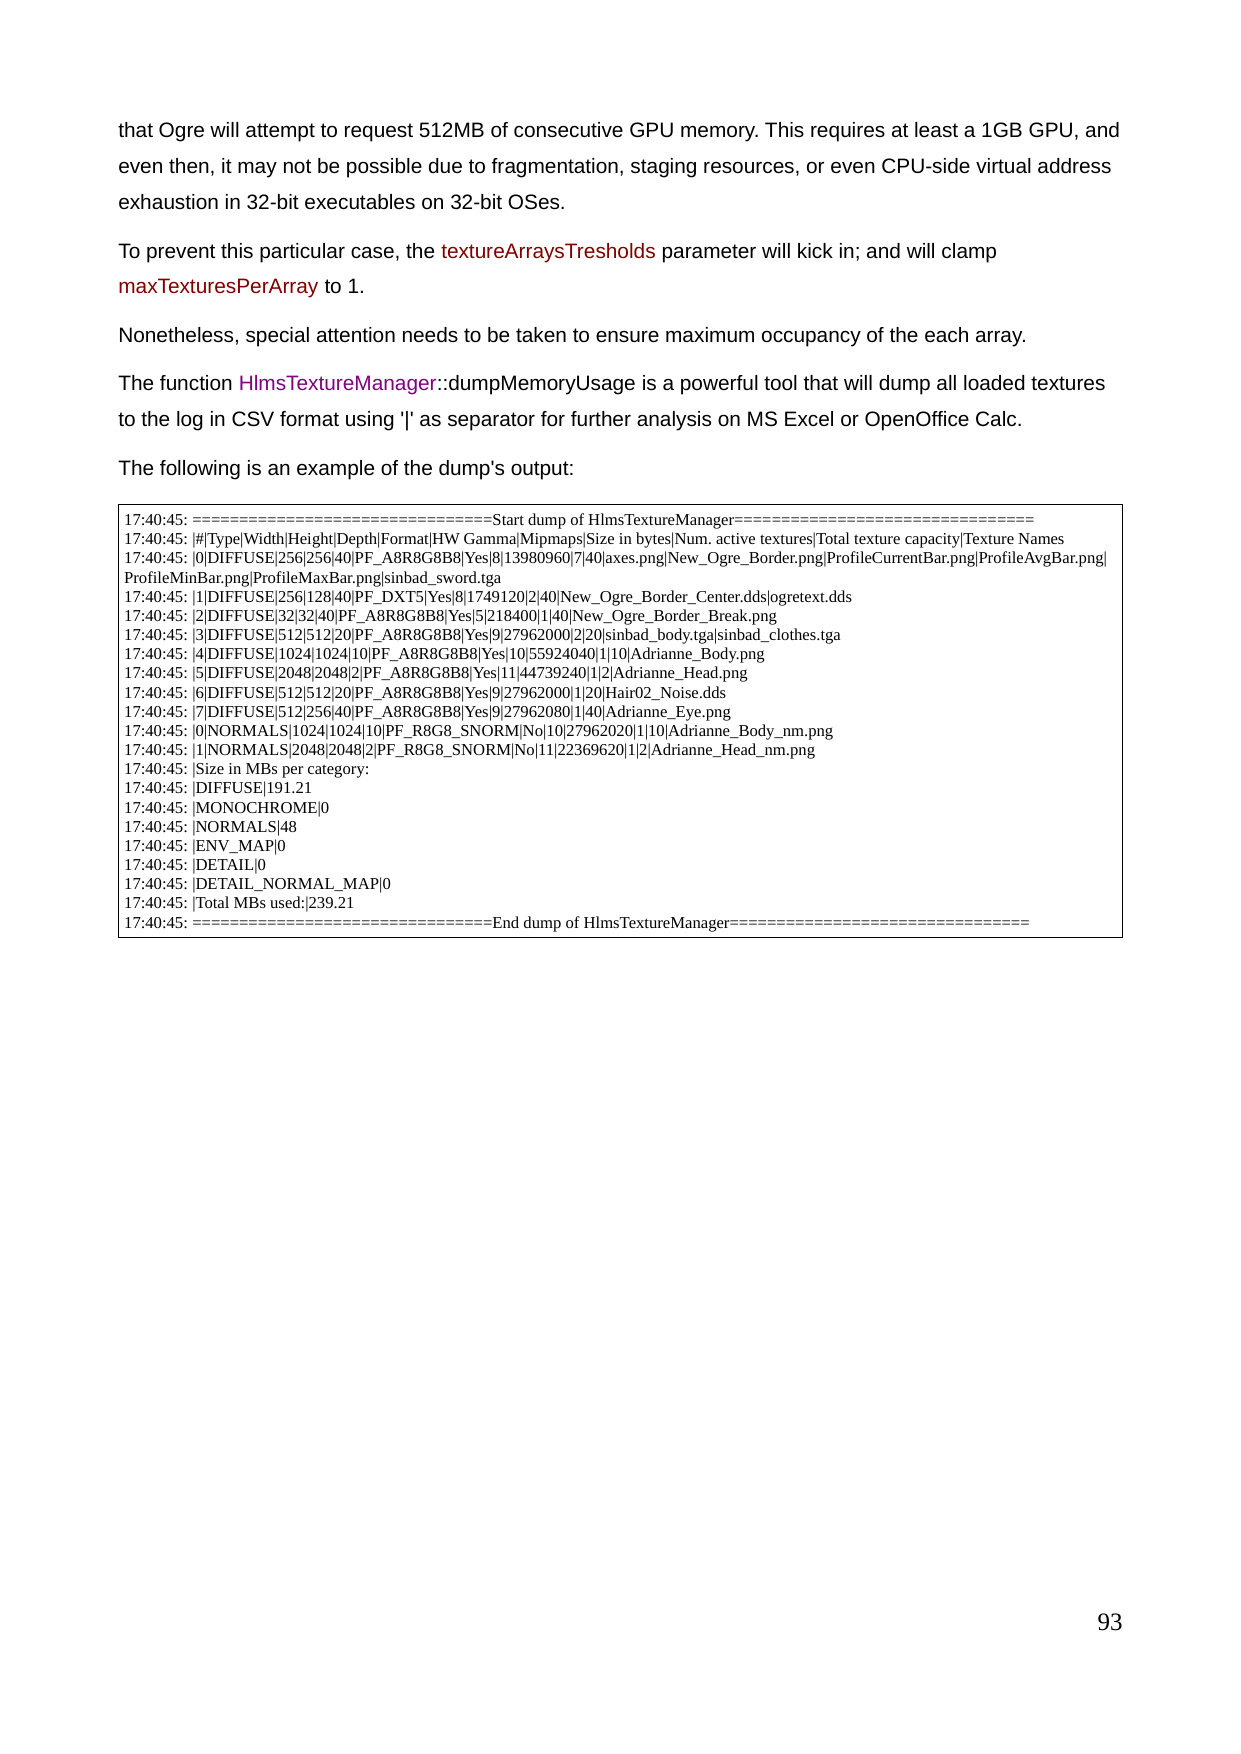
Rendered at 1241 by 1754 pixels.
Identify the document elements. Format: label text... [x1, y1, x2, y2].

text To prevent this particular case, the textureArraysTresholds parameter will kick in; and will clamp maxTexturesPerArray to 1. [118, 238, 1122, 298]
table_header 17:40:45: ================================Start dump of HlmsTextureManager================================ 17:40:45: |#|Type|Width|Height|Depth|Format|HW Gamma|Mipmaps|Size in bytes|Num. active textures|Total texture capacity|Texture Names 17:40:45: |0|DIFFUSE|256|256|40|PF_A8R8G8B8|Yes|8|13980960|7|40|axes.png|New_Ogre_Border.png|ProfileCurrentBar.png|ProfileAvgBar.png|ProfileMinBar.png|ProfileMaxBar.png|sinbad_sword.tga 17:40:45: |1|DIFFUSE|256|128|40|PF_DXT5|Yes|8|1749120|2|40|New_Ogre_Border_Center.dds|ogretext.dds 17:40:45: |2|DIFFUSE|32|32|40|PF_A8R8G8B8|Yes|5|218400|1|40|New_Ogre_Border_Break.png 17:40:45: |3|DIFFUSE|512|512|20|PF_A8R8G8B8|Yes|9|27962000|2|20|sinbad_body.tga|sinbad_clothes.tga 17:40:45: |4|DIFFUSE|1024|1024|10|PF_A8R8G8B8|Yes|10|55924040|1|10|Adrianne_Body.png 17:40:45: |5|DIFFUSE|2048|2048|2|PF_A8R8G8B8|Yes|11|44739240|1|2|Adrianne_Head.png 17:40:45: |6|DIFFUSE|512|512|20|PF_A8R8G8B8|Yes|9|27962000|1|20|Hair02_Noise.dds 17:40:45: |7|DIFFUSE|512|256|40|PF_A8R8G8B8|Yes|9|27962080|1|40|Adrianne_Eye.png 17:40:45: |0|NORMALS|1024|1024|10|PF_R8G8_SNORM|No|10|27962020|1|10|Adrianne_Body_nm.png 17:40:45: |1|NORMALS|2048|2048|2|PF_R8G8_SNORM|No|11|22369620|1|2|Adrianne_Head_nm.png 17:40:45: |Size in MBs per category: 17:40:45: |DIFFUSE|191.21 17:40:45: |MONOCHROME|0 17:40:45: |NORMALS|48 17:40:45: |ENV_MAP|0 17:40:45: |DETAIL|0 17:40:45: |DETAIL_NORMAL_MAP|0 17:40:45: |Total MBs used:|239.21 17:40:45: ================================End dump of HlmsTextureManager================================ [119, 505, 1122, 937]
text Nonetheless, special attention needs to be taken to ensure maximum occupancy of the each array. [118, 323, 1122, 347]
text that Ogre will attempt to request 512MB of consecutive GPU memory. This requires at least a 1GB GPU, and even then, it may not be possible due to fragmentation, staging resources, or even CPU-side virtual address exhaustion in 32-bit executables on 32-bit OSes. [118, 118, 1122, 214]
text The following is an example of the dump's output: [118, 456, 1122, 479]
text The function HlmsTextureManager::dumpMemoryUsage is a powerful tool that will dump all loaded textures to the log in CSV format using '|' as separator for further analysis on MS Excel or OpenOffice Calc. [118, 371, 1122, 431]
